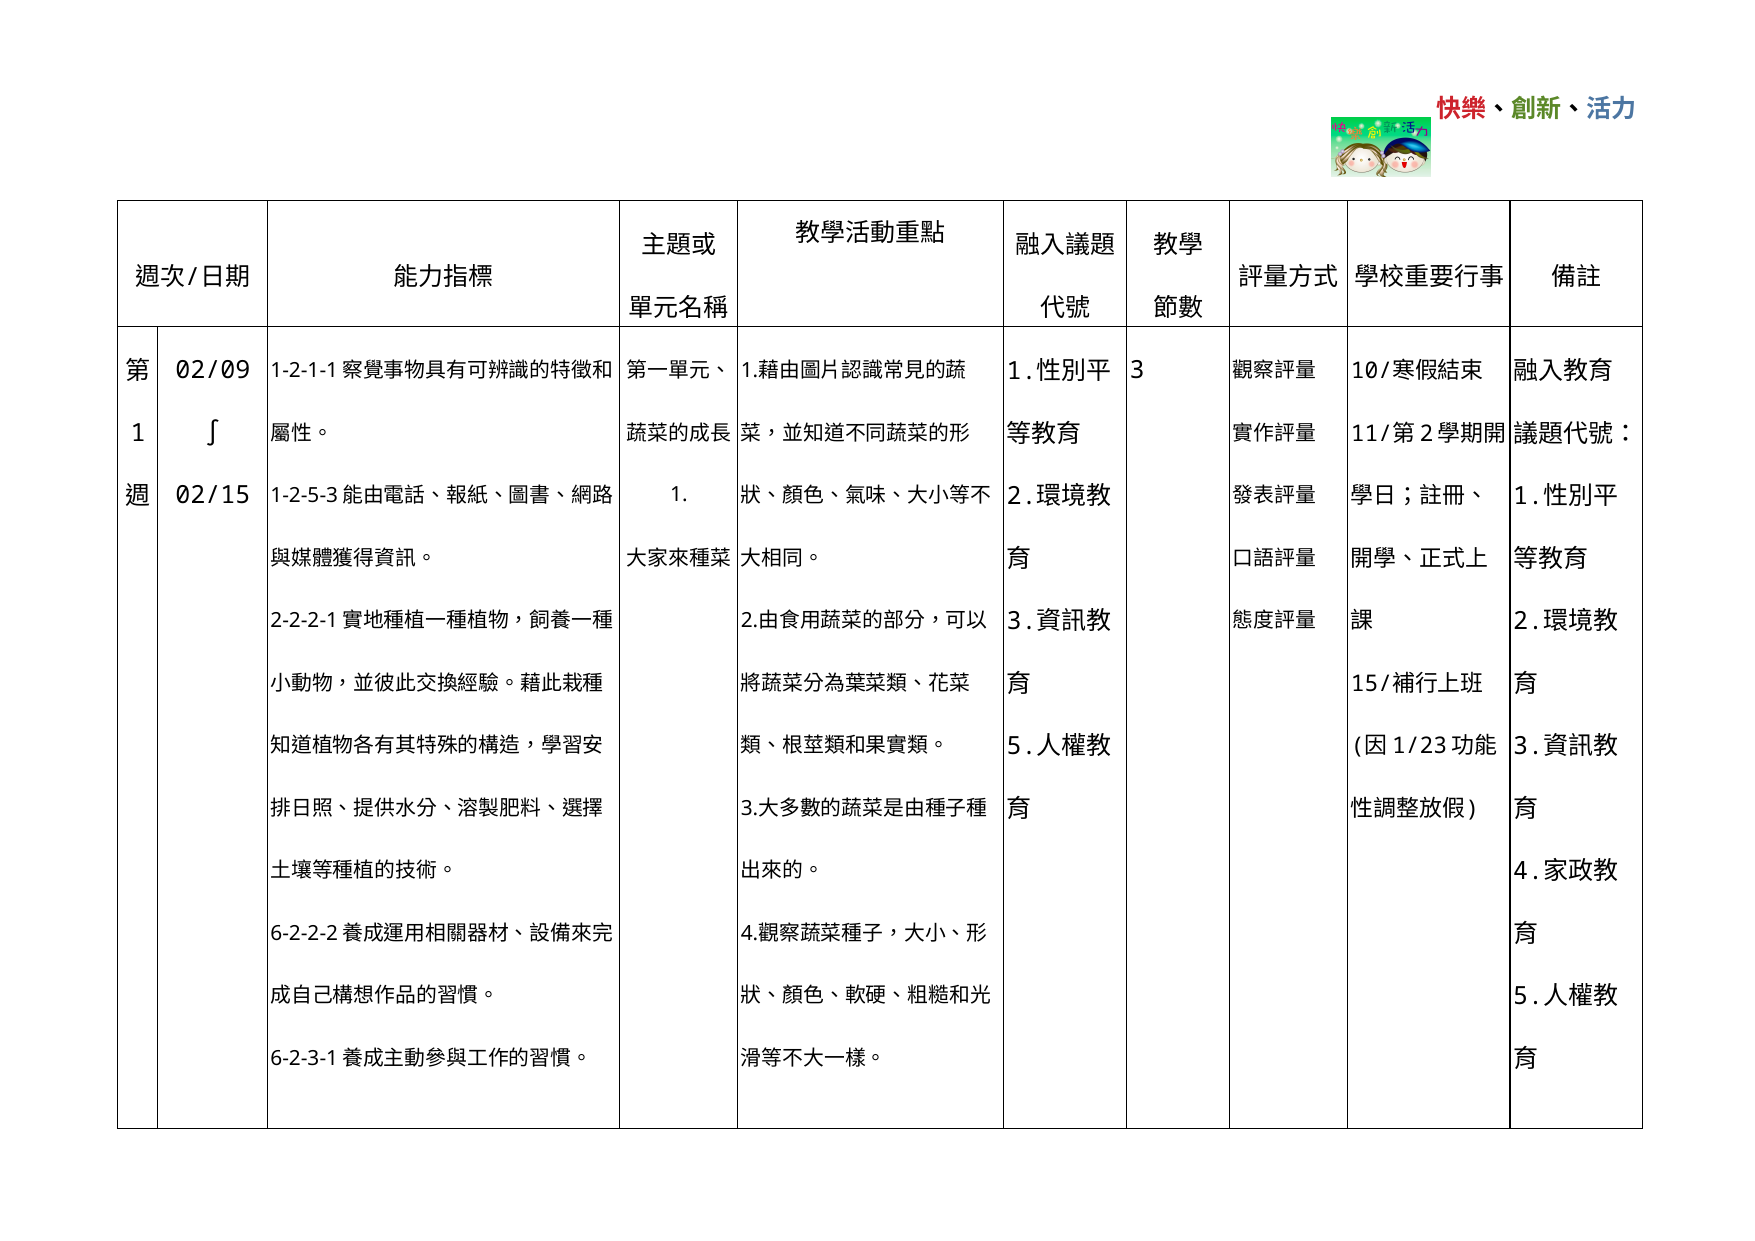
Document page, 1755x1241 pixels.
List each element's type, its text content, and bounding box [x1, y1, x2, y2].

table_cell 觀察評量 實作評量 發表評量 口語評量 態度評量 [1230, 327, 1347, 1128]
table_cell 第一單元、蔬菜的成長1. 大家來種菜 [620, 327, 737, 1128]
table_cell 第 1 週 [118, 327, 157, 1128]
table_header 能力指標 [268, 201, 619, 326]
table_header 教學活動重點 [738, 201, 1003, 326]
table_cell 融入教育 議題代號： 1.性別平等教育 2.環境教育 3.資訊教育 4.家政教育 5.人權教育 [1511, 327, 1642, 1128]
table_cell 02/09 ∫ 02/15 [158, 327, 267, 1128]
table_header 備註 [1511, 201, 1642, 326]
table_header 融入議題 代號 [1004, 201, 1126, 326]
table_header 主題或 單元名稱 [620, 201, 737, 326]
table_cell 1.性別平等教育 2.環境教育 3.資訊教育 5.人權教育 [1004, 327, 1126, 1128]
table_cell 10/寒假結束 11/第2學期開學日；註冊、開學、正式上課 15/補行上班(因1/23功能性調整放假) [1348, 327, 1509, 1128]
table_header 學校重要行事 [1348, 201, 1509, 326]
table_header 週次/日期 [118, 201, 267, 326]
table_header 評量方式 [1230, 201, 1347, 326]
table_cell 3 [1127, 327, 1229, 1128]
table_header 教學 節數 [1127, 201, 1229, 326]
table_cell 1.藉由圖片認識常見的蔬菜，並知道不同蔬菜的形狀、顏色、氣味、大小等不大相同。 2.由食用蔬菜的部分，可以將蔬菜分為葉菜類、花菜類、根莖類和果實類。 3.大多數的蔬菜是由種子種出來的。 4.觀察蔬菜種子，大小、形狀、顏色、軟硬、粗糙和光滑等不大一樣。 [738, 327, 1003, 1128]
table_cell 1-2-1-1察覺事物具有可辨識的特徵和屬性。 1-2-5-3能由電話、報紙、圖書、網路與媒體獲得資訊。 2-2-2-1實地種植一種植物，飼養一種小動物，並彼此交換經驗。藉此栽種知道植物各有其特殊的構造，學習安排日照、提供水分、溶製肥料、選擇土壤等種植的技術。 6-2-2-2養成運用相關器材、設備來完成自己構想作品的習慣。 6-2-3-1養成主動參與工作的習慣。 [268, 327, 619, 1128]
